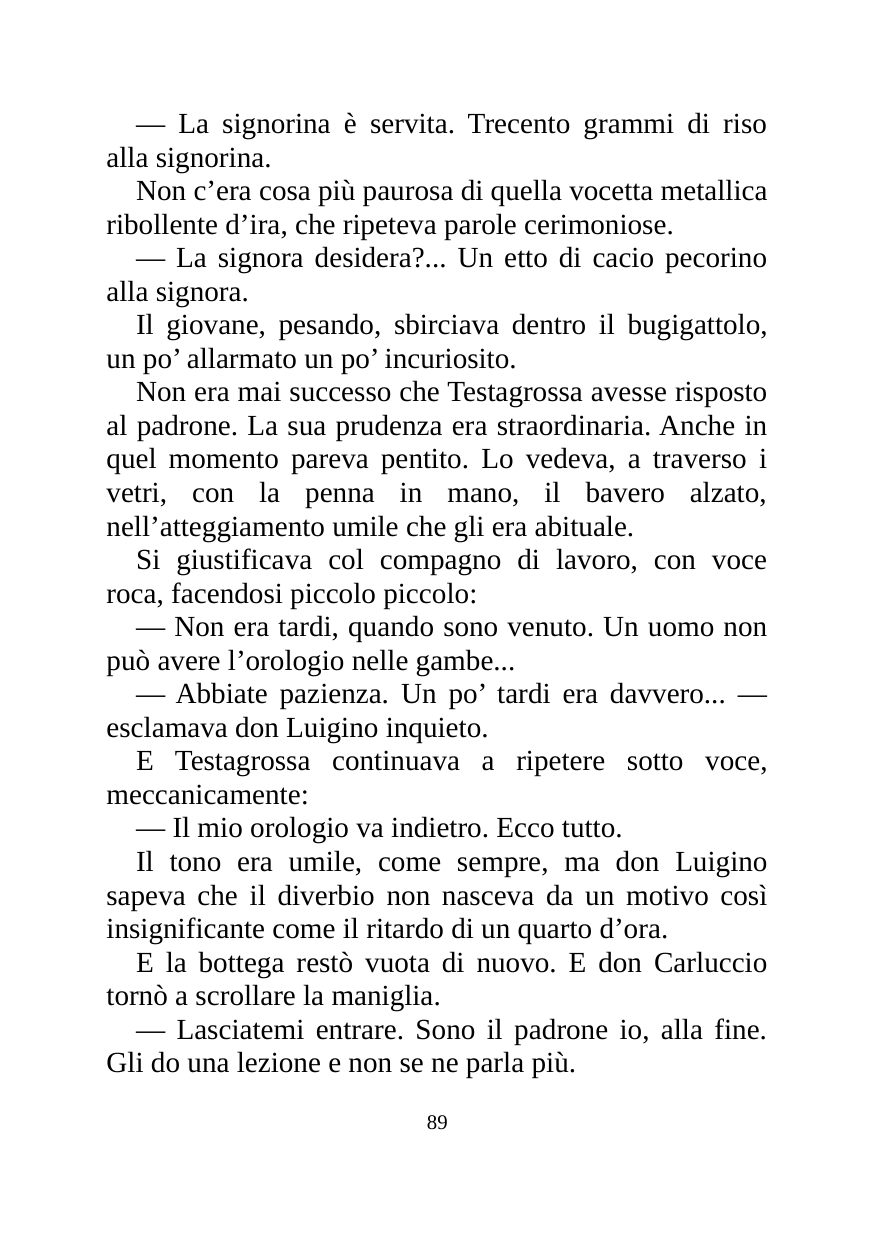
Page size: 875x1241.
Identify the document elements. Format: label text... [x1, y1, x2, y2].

text — Il mio orologio va indietro. Ecco tutto. [106, 811, 768, 844]
text Il tono era umile, come sempre, ma don Luigino sapeva che il diverbio non nasceva da un motivo così insignificante come il ritardo di un quarto d’ora. [106, 844, 768, 945]
text — La signorina è servita. Trecento grammi di riso alla signorina. [106, 106, 768, 173]
text — Lasciatemi entrare. Sono il padrone io, alla fine. Gli do una lezione e non se ne parla più. [106, 1012, 768, 1079]
text — La signora desidera?... Un etto di cacio pecorino alla signora. [106, 240, 768, 307]
text Non c’era cosa più paurosa di quella vocetta metallica ribollente d’ira, che ripeteva parole cerimoniose. [106, 173, 768, 240]
text Il giovane, pesando, sbirciava dentro il bugigattolo, un po’ allarmato un po’ incuriosito. [106, 307, 768, 374]
text E Testagrossa continuava a ripetere sotto voce, meccanicamente: [106, 743, 768, 811]
text Si giustificava col compagno di lavoro, con voce roca, facendosi piccolo piccolo: [106, 542, 768, 609]
text Non era mai successo che Testagrossa avesse risposto al padrone. La sua prudenza era straordinaria. Anche in quel momento pareva pentito. Lo vedeva, a traverso i vetri, con la penna in mano, il bavero alzato, nell’atteggiamento umile che gli era abituale. [106, 374, 768, 542]
text E la bottega restò vuota di nuovo. E don Carluccio tornò a scrollare la maniglia. [106, 945, 768, 1012]
text — Abbiate pazienza. Un po’ tardi era davvero... — esclamava don Luigino inquieto. [106, 676, 768, 743]
text — Non era tardi, quando sono venuto. Un uomo non può avere l’orologio nelle gambe... [106, 609, 768, 676]
